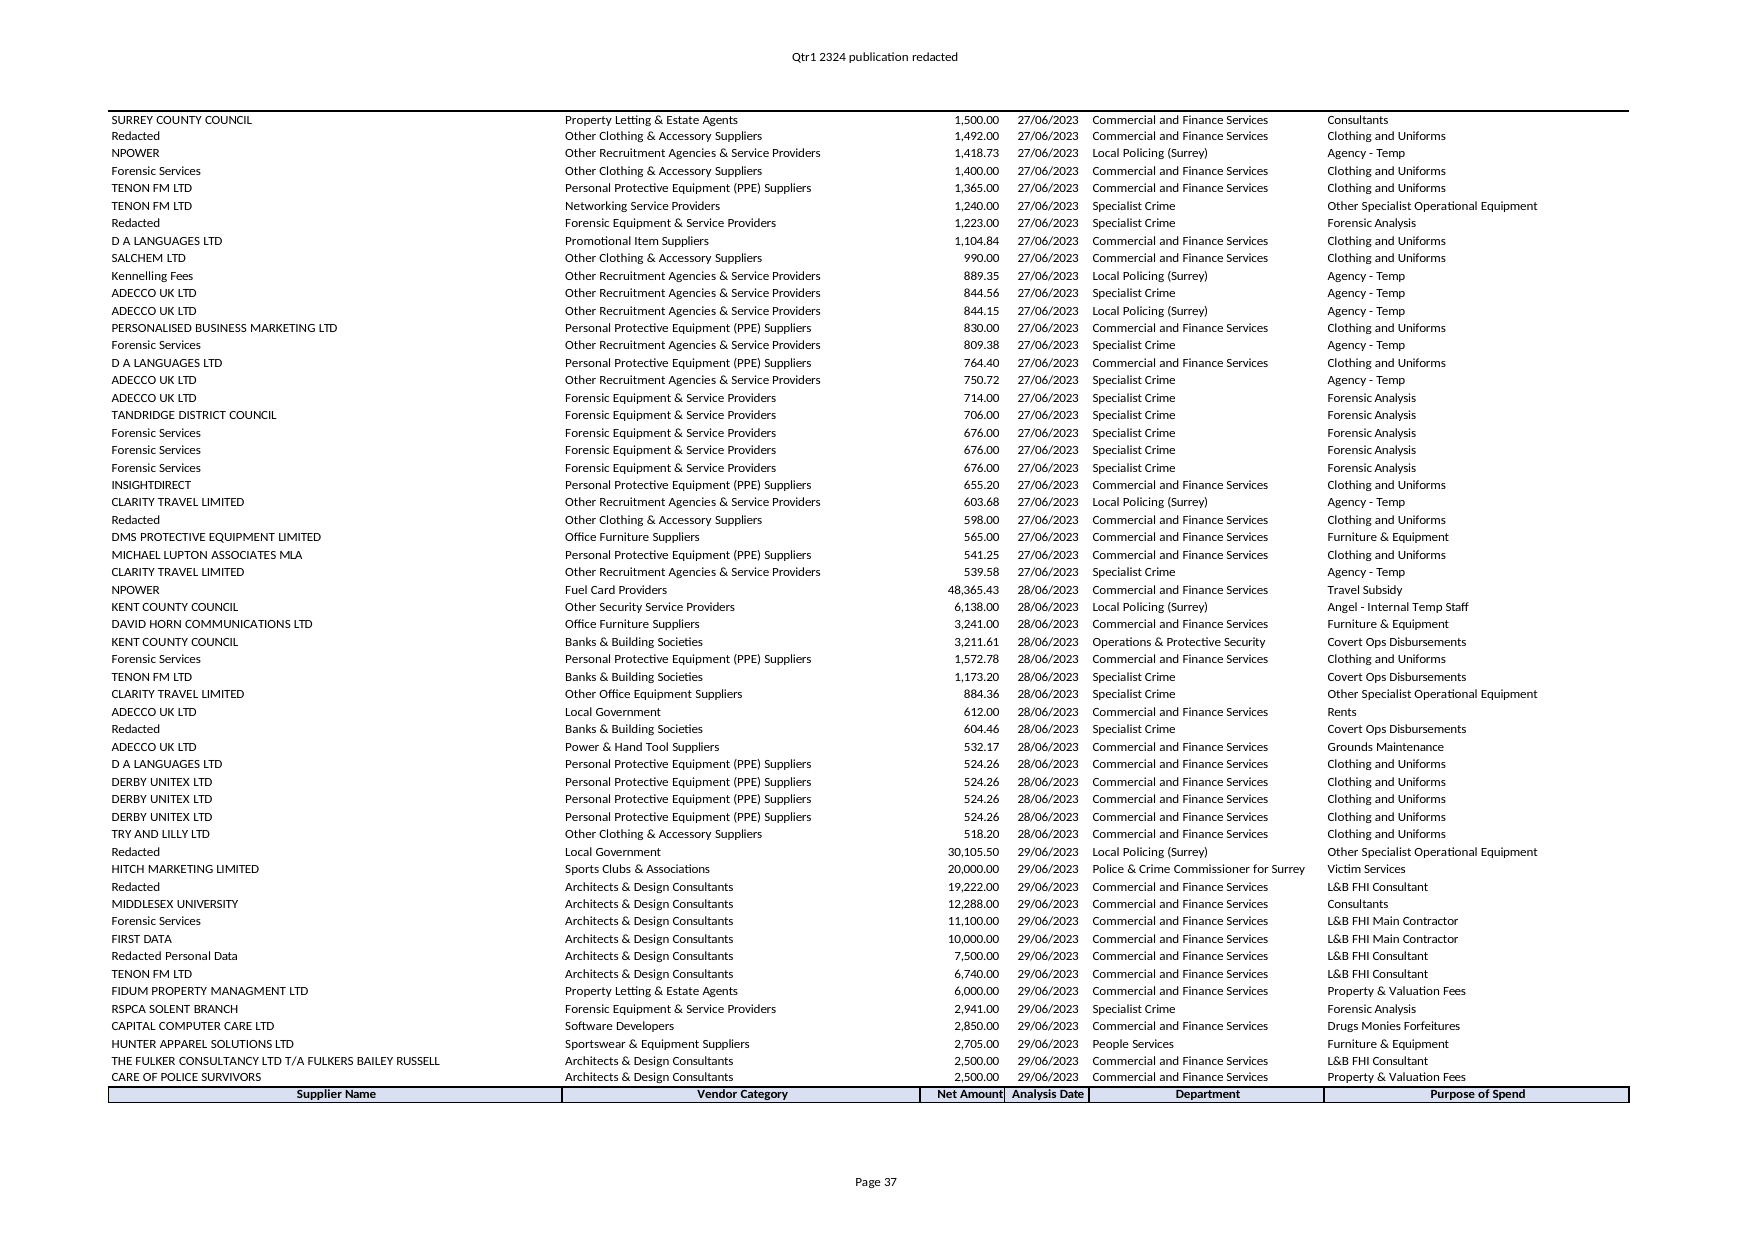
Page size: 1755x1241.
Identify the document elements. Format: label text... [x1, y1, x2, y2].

table_cell 28/06/2023 [1004, 791, 1089, 809]
table_cell Commercial and Finance Services [1089, 704, 1324, 721]
table_cell Architects & Design Consultants [562, 1053, 920, 1071]
table_cell D A LANGUAGES LTD [108, 355, 562, 372]
table_cell L&B FHI Consultant [1324, 879, 1629, 896]
table_cell Forensic Services [108, 338, 562, 355]
table_cell Agency - Temp [1324, 338, 1629, 355]
table_cell 3,211.61 [920, 634, 1004, 652]
table_cell Architects & Design Consultants [562, 949, 920, 966]
table_cell SALCHEM LTD [108, 250, 562, 268]
table_cell Forensic Analysis [1324, 390, 1629, 407]
table_cell 27/06/2023 [1004, 495, 1089, 512]
table_cell 29/06/2023 [1004, 896, 1089, 913]
table_cell Redacted [108, 879, 562, 896]
table_cell 655.20 [920, 477, 1004, 494]
table_cell Property Letting & Estate Agents [562, 112, 920, 128]
table_cell Clothing and Uniforms [1324, 128, 1629, 146]
table_cell 27/06/2023 [1004, 198, 1089, 215]
table_cell Commercial and Finance Services [1089, 128, 1324, 146]
table_cell Other Specialist Operational Equipment [1324, 198, 1629, 215]
table_cell Commercial and Finance Services [1089, 984, 1324, 1001]
table_cell Specialist Crime [1089, 390, 1324, 407]
table_cell Promotional Item Suppliers [562, 233, 920, 250]
table_cell Commercial and Finance Services [1089, 826, 1324, 844]
table_cell 27/06/2023 [1004, 564, 1089, 582]
table_cell Forensic Equipment & Service Providers [562, 407, 920, 425]
table_cell Operations & Protective Security [1089, 634, 1324, 652]
table_cell Clothing and Uniforms [1324, 355, 1629, 372]
table_cell Travel Subsidy [1324, 582, 1629, 599]
table_cell Commercial and Finance Services [1089, 512, 1324, 529]
table_cell 27/06/2023 [1004, 320, 1089, 337]
table_cell 565.00 [920, 529, 1004, 547]
table_cell 541.25 [920, 547, 1004, 564]
table_cell Other Recruitment Agencies & Service Providers [562, 372, 920, 390]
table_cell TANDRIDGE DISTRICT COUNCIL [108, 407, 562, 425]
table_cell 889.35 [920, 268, 1004, 285]
table_cell 524.26 [920, 809, 1004, 826]
table_cell Forensic Services [108, 914, 562, 931]
table_cell CLARITY TRAVEL LIMITED [108, 564, 562, 582]
table_cell Power & Hand Tool Suppliers [562, 739, 920, 756]
table_cell L&B FHI Consultant [1324, 1053, 1629, 1071]
table_cell Other Recruitment Agencies & Service Providers [562, 564, 920, 582]
table_cell L&B FHI Consultant [1324, 966, 1629, 983]
table_cell Commercial and Finance Services [1089, 1018, 1324, 1036]
table_cell Other Recruitment Agencies & Service Providers [562, 303, 920, 320]
table_cell 2,705.00 [920, 1036, 1004, 1053]
table_cell 27/06/2023 [1004, 285, 1089, 303]
table_cell Agency - Temp [1324, 564, 1629, 582]
table_cell Furniture & Equipment [1324, 617, 1629, 634]
table_cell 20,000.00 [920, 861, 1004, 879]
table_cell Personal Protective Equipment (PPE) Suppliers [562, 181, 920, 198]
table_cell Commercial and Finance Services [1089, 756, 1324, 774]
table_cell 27/06/2023 [1004, 268, 1089, 285]
table_cell Forensic Services [108, 425, 562, 442]
table_cell Commercial and Finance Services [1089, 250, 1324, 268]
table_cell Specialist Crime [1089, 338, 1324, 355]
table_cell ADECCO UK LTD [108, 739, 562, 756]
table_cell 28/06/2023 [1004, 652, 1089, 669]
table_cell THE FULKER CONSULTANCY LTD T/A FULKERS BAILEY RUSSELL [108, 1053, 562, 1071]
table_cell 28/06/2023 [1004, 809, 1089, 826]
table_cell Commercial and Finance Services [1089, 582, 1324, 599]
table_cell Clothing and Uniforms [1324, 791, 1629, 809]
table_cell Commercial and Finance Services [1089, 914, 1324, 931]
table_cell Other Recruitment Agencies & Service Providers [562, 338, 920, 355]
table_header Purpose of Spend [1325, 1088, 1628, 1102]
table_cell 27/06/2023 [1004, 128, 1089, 146]
table_cell 1,223.00 [920, 215, 1004, 233]
table_cell 29/06/2023 [1004, 879, 1089, 896]
table_cell Local Government [562, 844, 920, 861]
table_cell DAVID HORN COMMUNICATIONS LTD [108, 617, 562, 634]
table_cell Covert Ops Disbursements [1324, 634, 1629, 652]
table_cell MIDDLESEX UNIVERSITY [108, 896, 562, 913]
table_cell Commercial and Finance Services [1089, 529, 1324, 547]
table_cell DERBY UNITEX LTD [108, 791, 562, 809]
table_cell 1,418.73 [920, 146, 1004, 163]
table_cell Banks & Building Societies [562, 634, 920, 652]
table_cell Commercial and Finance Services [1089, 809, 1324, 826]
table_cell 28/06/2023 [1004, 582, 1089, 599]
table_cell 27/06/2023 [1004, 460, 1089, 477]
table_cell Specialist Crime [1089, 407, 1324, 425]
table_cell KENT COUNTY COUNCIL [108, 634, 562, 652]
table_cell 27/06/2023 [1004, 477, 1089, 494]
table_cell 714.00 [920, 390, 1004, 407]
table_cell Commercial and Finance Services [1089, 1053, 1324, 1071]
table_cell 27/06/2023 [1004, 355, 1089, 372]
table_cell Forensic Analysis [1324, 407, 1629, 425]
table_cell 1,365.00 [920, 181, 1004, 198]
table_cell Local Policing (Surrey) [1089, 303, 1324, 320]
table_cell Specialist Crime [1089, 425, 1324, 442]
table_cell Personal Protective Equipment (PPE) Suppliers [562, 355, 920, 372]
table_cell 1,240.00 [920, 198, 1004, 215]
table_cell Other Recruitment Agencies & Service Providers [562, 146, 920, 163]
table_cell 29/06/2023 [1004, 1071, 1089, 1086]
table_cell Commercial and Finance Services [1089, 652, 1324, 669]
table_cell Clothing and Uniforms [1324, 320, 1629, 337]
table_cell Kennelling Fees [108, 268, 562, 285]
table_cell 29/06/2023 [1004, 1036, 1089, 1053]
table_cell Local Policing (Surrey) [1089, 146, 1324, 163]
table_cell 809.38 [920, 338, 1004, 355]
table_cell 29/06/2023 [1004, 861, 1089, 879]
table_cell 28/06/2023 [1004, 756, 1089, 774]
table_cell Personal Protective Equipment (PPE) Suppliers [562, 547, 920, 564]
table_cell Grounds Maintenance [1324, 739, 1629, 756]
table_cell 2,500.00 [920, 1053, 1004, 1071]
table_cell ADECCO UK LTD [108, 285, 562, 303]
table_cell Covert Ops Disbursements [1324, 721, 1629, 739]
table_cell 524.26 [920, 756, 1004, 774]
table_cell 990.00 [920, 250, 1004, 268]
table_cell Agency - Temp [1324, 372, 1629, 390]
table_cell Other Specialist Operational Equipment [1324, 687, 1629, 704]
table_cell Clothing and Uniforms [1324, 181, 1629, 198]
table_cell 29/06/2023 [1004, 949, 1089, 966]
table_cell Local Policing (Surrey) [1089, 599, 1324, 617]
table_cell 28/06/2023 [1004, 826, 1089, 844]
table_cell Architects & Design Consultants [562, 896, 920, 913]
table_cell 676.00 [920, 425, 1004, 442]
table_cell NPOWER [108, 582, 562, 599]
table_cell 7,500.00 [920, 949, 1004, 966]
table_cell Specialist Crime [1089, 285, 1324, 303]
table_cell Commercial and Finance Services [1089, 739, 1324, 756]
table_cell 28/06/2023 [1004, 617, 1089, 634]
table_cell Commercial and Finance Services [1089, 617, 1324, 634]
table_header Supplier Name [109, 1088, 561, 1102]
table_cell Commercial and Finance Services [1089, 949, 1324, 966]
table_cell 676.00 [920, 442, 1004, 460]
table_cell Forensic Services [108, 163, 562, 181]
table_cell HITCH MARKETING LIMITED [108, 861, 562, 879]
table_cell People Services [1089, 1036, 1324, 1053]
table_cell 2,941.00 [920, 1001, 1004, 1018]
table_cell 598.00 [920, 512, 1004, 529]
table_cell 884.36 [920, 687, 1004, 704]
table_cell 27/06/2023 [1004, 250, 1089, 268]
table_cell Consultants [1324, 112, 1629, 128]
table_cell 29/06/2023 [1004, 931, 1089, 948]
table_cell Other Clothing & Accessory Suppliers [562, 163, 920, 181]
table_cell Architects & Design Consultants [562, 914, 920, 931]
table_cell 764.40 [920, 355, 1004, 372]
table_cell 750.72 [920, 372, 1004, 390]
table_cell Personal Protective Equipment (PPE) Suppliers [562, 774, 920, 791]
table_cell 676.00 [920, 460, 1004, 477]
table_cell 27/06/2023 [1004, 233, 1089, 250]
table_cell Banks & Building Societies [562, 721, 920, 739]
table_cell D A LANGUAGES LTD [108, 233, 562, 250]
table_cell Clothing and Uniforms [1324, 547, 1629, 564]
table_cell 27/06/2023 [1004, 529, 1089, 547]
table_cell 27/06/2023 [1004, 163, 1089, 181]
table_cell Forensic Analysis [1324, 442, 1629, 460]
table_cell 28/06/2023 [1004, 599, 1089, 617]
table_cell 27/06/2023 [1004, 390, 1089, 407]
table_cell 539.58 [920, 564, 1004, 582]
table_cell 29/06/2023 [1004, 1001, 1089, 1018]
table_cell ADECCO UK LTD [108, 372, 562, 390]
table_cell 29/06/2023 [1004, 984, 1089, 1001]
table_cell Commercial and Finance Services [1089, 163, 1324, 181]
table_cell MICHAEL LUPTON ASSOCIATES MLA [108, 547, 562, 564]
table_cell 524.26 [920, 791, 1004, 809]
table_cell Other Recruitment Agencies & Service Providers [562, 268, 920, 285]
table_cell Clothing and Uniforms [1324, 250, 1629, 268]
table_cell 27/06/2023 [1004, 547, 1089, 564]
table_cell Forensic Equipment & Service Providers [562, 442, 920, 460]
table_cell 1,572.78 [920, 652, 1004, 669]
table_cell Agency - Temp [1324, 495, 1629, 512]
table_cell 603.68 [920, 495, 1004, 512]
table_header Department [1090, 1088, 1323, 1102]
table_cell ADECCO UK LTD [108, 390, 562, 407]
table_cell Agency - Temp [1324, 146, 1629, 163]
table_cell Commercial and Finance Services [1089, 112, 1324, 128]
table_cell Redacted [108, 844, 562, 861]
table_cell 830.00 [920, 320, 1004, 337]
table_cell Other Clothing & Accessory Suppliers [562, 250, 920, 268]
table_cell 6,000.00 [920, 984, 1004, 1001]
table_cell Forensic Analysis [1324, 1001, 1629, 1018]
table_cell Clothing and Uniforms [1324, 774, 1629, 791]
table_cell Victim Services [1324, 861, 1629, 879]
table_cell Office Furniture Suppliers [562, 529, 920, 547]
table_cell Local Policing (Surrey) [1089, 495, 1324, 512]
table_cell 27/06/2023 [1004, 146, 1089, 163]
table_cell Commercial and Finance Services [1089, 233, 1324, 250]
table_cell 844.15 [920, 303, 1004, 320]
table_cell Redacted [108, 721, 562, 739]
table_cell Redacted [108, 512, 562, 529]
table_cell 29/06/2023 [1004, 1018, 1089, 1036]
table_cell Clothing and Uniforms [1324, 826, 1629, 844]
table_cell Forensic Equipment & Service Providers [562, 390, 920, 407]
table_cell DERBY UNITEX LTD [108, 774, 562, 791]
table_cell Redacted [108, 215, 562, 233]
table_cell Banks & Building Societies [562, 669, 920, 687]
table_cell 28/06/2023 [1004, 739, 1089, 756]
table_cell Specialist Crime [1089, 721, 1324, 739]
table_cell Other Clothing & Accessory Suppliers [562, 826, 920, 844]
table_cell Commercial and Finance Services [1089, 547, 1324, 564]
table_cell DMS PROTECTIVE EQUIPMENT LIMITED [108, 529, 562, 547]
table_cell Forensic Analysis [1324, 215, 1629, 233]
table_cell Personal Protective Equipment (PPE) Suppliers [562, 756, 920, 774]
table_cell 27/06/2023 [1004, 303, 1089, 320]
table_cell 27/06/2023 [1004, 442, 1089, 460]
table_cell Forensic Equipment & Service Providers [562, 215, 920, 233]
table_cell 28/06/2023 [1004, 704, 1089, 721]
table_cell 27/06/2023 [1004, 407, 1089, 425]
table_cell INSIGHTDIRECT [108, 477, 562, 494]
table_cell Commercial and Finance Services [1089, 879, 1324, 896]
table_cell L&B FHI Main Contractor [1324, 931, 1629, 948]
table_cell Rents [1324, 704, 1629, 721]
table_cell Property & Valuation Fees [1324, 1071, 1629, 1086]
table_cell Forensic Services [108, 652, 562, 669]
table_cell Furniture & Equipment [1324, 529, 1629, 547]
table_cell CAPITAL COMPUTER CARE LTD [108, 1018, 562, 1036]
table_cell Police & Crime Commissioner for Surrey [1089, 861, 1324, 879]
table_cell Agency - Temp [1324, 303, 1629, 320]
table_cell 1,104.84 [920, 233, 1004, 250]
table_cell 29/06/2023 [1004, 914, 1089, 931]
table_cell 28/06/2023 [1004, 721, 1089, 739]
table_cell Clothing and Uniforms [1324, 233, 1629, 250]
table_cell 604.46 [920, 721, 1004, 739]
table_cell NPOWER [108, 146, 562, 163]
table_cell Sports Clubs & Associations [562, 861, 920, 879]
table_cell Architects & Design Consultants [562, 931, 920, 948]
table_cell Furniture & Equipment [1324, 1036, 1629, 1053]
table_cell Networking Service Providers [562, 198, 920, 215]
table_cell Local Policing (Surrey) [1089, 268, 1324, 285]
table_cell Forensic Equipment & Service Providers [562, 1001, 920, 1018]
table_cell ADECCO UK LTD [108, 704, 562, 721]
table_cell 2,500.00 [920, 1071, 1004, 1086]
table_cell CLARITY TRAVEL LIMITED [108, 495, 562, 512]
table_cell Commercial and Finance Services [1089, 1071, 1324, 1086]
table_cell 6,740.00 [920, 966, 1004, 983]
table_cell TENON FM LTD [108, 181, 562, 198]
table_cell Office Furniture Suppliers [562, 617, 920, 634]
table_cell D A LANGUAGES LTD [108, 756, 562, 774]
table_cell Commercial and Finance Services [1089, 966, 1324, 983]
table_cell 27/06/2023 [1004, 112, 1089, 128]
table_cell Clothing and Uniforms [1324, 809, 1629, 826]
table_cell Personal Protective Equipment (PPE) Suppliers [562, 791, 920, 809]
table_cell 28/06/2023 [1004, 634, 1089, 652]
table_cell 27/06/2023 [1004, 215, 1089, 233]
table_cell 48,365.43 [920, 582, 1004, 599]
table_cell 10,000.00 [920, 931, 1004, 948]
table_cell Forensic Equipment & Service Providers [562, 460, 920, 477]
table_cell 524.26 [920, 774, 1004, 791]
table_cell Forensic Services [108, 442, 562, 460]
table_cell Angel - Internal Temp Staff [1324, 599, 1629, 617]
table_cell Drugs Monies Forfeitures [1324, 1018, 1629, 1036]
table_cell 27/06/2023 [1004, 512, 1089, 529]
table_cell 532.17 [920, 739, 1004, 756]
table_cell 29/06/2023 [1004, 966, 1089, 983]
table_cell TENON FM LTD [108, 966, 562, 983]
table_cell CARE OF POLICE SURVIVORS [108, 1071, 562, 1086]
table_cell TRY AND LILLY LTD [108, 826, 562, 844]
table_cell Commercial and Finance Services [1089, 774, 1324, 791]
table_cell 1,173.20 [920, 669, 1004, 687]
table_cell Commercial and Finance Services [1089, 355, 1324, 372]
table_cell Other Recruitment Agencies & Service Providers [562, 285, 920, 303]
table_cell 27/06/2023 [1004, 338, 1089, 355]
table_cell 1,492.00 [920, 128, 1004, 146]
table_cell 28/06/2023 [1004, 774, 1089, 791]
table_cell 19,222.00 [920, 879, 1004, 896]
table_cell SURREY COUNTY COUNCIL [108, 112, 562, 128]
table_cell Clothing and Uniforms [1324, 652, 1629, 669]
table_cell Other Recruitment Agencies & Service Providers [562, 495, 920, 512]
table_cell TENON FM LTD [108, 198, 562, 215]
table_cell Agency - Temp [1324, 268, 1629, 285]
table_cell HUNTER APPAREL SOLUTIONS LTD [108, 1036, 562, 1053]
table_cell Specialist Crime [1089, 1001, 1324, 1018]
table_cell Architects & Design Consultants [562, 879, 920, 896]
table_cell Forensic Equipment & Service Providers [562, 425, 920, 442]
table_cell Other Clothing & Accessory Suppliers [562, 512, 920, 529]
table_cell 29/06/2023 [1004, 844, 1089, 861]
table_cell Property & Valuation Fees [1324, 984, 1629, 1001]
table_cell Specialist Crime [1089, 198, 1324, 215]
table_cell Personal Protective Equipment (PPE) Suppliers [562, 477, 920, 494]
table_cell Consultants [1324, 896, 1629, 913]
table_cell Fuel Card Providers [562, 582, 920, 599]
table_cell L&B FHI Consultant [1324, 949, 1629, 966]
table_header Analysis Date [1005, 1088, 1088, 1102]
table_cell Specialist Crime [1089, 460, 1324, 477]
table_cell Forensic Services [108, 460, 562, 477]
table_cell Forensic Analysis [1324, 425, 1629, 442]
table_cell 612.00 [920, 704, 1004, 721]
table_cell 27/06/2023 [1004, 181, 1089, 198]
table_cell Other Specialist Operational Equipment [1324, 844, 1629, 861]
table_cell Local Government [562, 704, 920, 721]
table_cell Covert Ops Disbursements [1324, 669, 1629, 687]
table_cell CLARITY TRAVEL LIMITED [108, 687, 562, 704]
table_cell Commercial and Finance Services [1089, 896, 1324, 913]
table_cell Software Developers [562, 1018, 920, 1036]
table_cell 518.20 [920, 826, 1004, 844]
table_cell Commercial and Finance Services [1089, 477, 1324, 494]
table_cell 30,105.50 [920, 844, 1004, 861]
table_cell Commercial and Finance Services [1089, 181, 1324, 198]
table_cell KENT COUNTY COUNCIL [108, 599, 562, 617]
table_cell ADECCO UK LTD [108, 303, 562, 320]
table_cell RSPCA SOLENT BRANCH [108, 1001, 562, 1018]
table_cell Clothing and Uniforms [1324, 163, 1629, 181]
table_cell 29/06/2023 [1004, 1053, 1089, 1071]
table_cell Commercial and Finance Services [1089, 320, 1324, 337]
table_cell Sportswear & Equipment Suppliers [562, 1036, 920, 1053]
table_cell Local Policing (Surrey) [1089, 844, 1324, 861]
table_cell Clothing and Uniforms [1324, 756, 1629, 774]
table_cell 6,138.00 [920, 599, 1004, 617]
table_cell TENON FM LTD [108, 669, 562, 687]
table_cell Agency - Temp [1324, 285, 1629, 303]
table_cell Other Office Equipment Suppliers [562, 687, 920, 704]
table_header Net Amount [921, 1088, 1004, 1102]
table_cell 1,400.00 [920, 163, 1004, 181]
table_cell L&B FHI Main Contractor [1324, 914, 1629, 931]
table_cell Property Letting & Estate Agents [562, 984, 920, 1001]
table_cell Personal Protective Equipment (PPE) Suppliers [562, 320, 920, 337]
table_cell Other Security Service Providers [562, 599, 920, 617]
table_cell Redacted Personal Data [108, 949, 562, 966]
table_cell Architects & Design Consultants [562, 1071, 920, 1086]
table_cell Commercial and Finance Services [1089, 791, 1324, 809]
table_cell Other Clothing & Accessory Suppliers [562, 128, 920, 146]
table_cell 12,288.00 [920, 896, 1004, 913]
table_cell 1,500.00 [920, 112, 1004, 128]
table_cell 3,241.00 [920, 617, 1004, 634]
table_header Vendor Category [563, 1088, 919, 1102]
table_cell Specialist Crime [1089, 442, 1324, 460]
table_cell Specialist Crime [1089, 215, 1324, 233]
table_cell 27/06/2023 [1004, 372, 1089, 390]
table_cell Forensic Analysis [1324, 460, 1629, 477]
table_cell 28/06/2023 [1004, 669, 1089, 687]
table_cell Personal Protective Equipment (PPE) Suppliers [562, 652, 920, 669]
table_cell Clothing and Uniforms [1324, 477, 1629, 494]
table_cell 28/06/2023 [1004, 687, 1089, 704]
table_cell 11,100.00 [920, 914, 1004, 931]
table_cell Specialist Crime [1089, 669, 1324, 687]
table_cell Commercial and Finance Services [1089, 931, 1324, 948]
table_cell PERSONALISED BUSINESS MARKETING LTD [108, 320, 562, 337]
table_cell FIRST DATA [108, 931, 562, 948]
table_cell Clothing and Uniforms [1324, 512, 1629, 529]
table_cell 2,850.00 [920, 1018, 1004, 1036]
table_cell Specialist Crime [1089, 687, 1324, 704]
table_cell FIDUM PROPERTY MANAGMENT LTD [108, 984, 562, 1001]
table_cell Redacted [108, 128, 562, 146]
table_cell DERBY UNITEX LTD [108, 809, 562, 826]
table_cell 27/06/2023 [1004, 425, 1089, 442]
table_cell 706.00 [920, 407, 1004, 425]
table_cell 844.56 [920, 285, 1004, 303]
table_cell Specialist Crime [1089, 372, 1324, 390]
table_cell Personal Protective Equipment (PPE) Suppliers [562, 809, 920, 826]
table_cell Architects & Design Consultants [562, 966, 920, 983]
table_cell Specialist Crime [1089, 564, 1324, 582]
